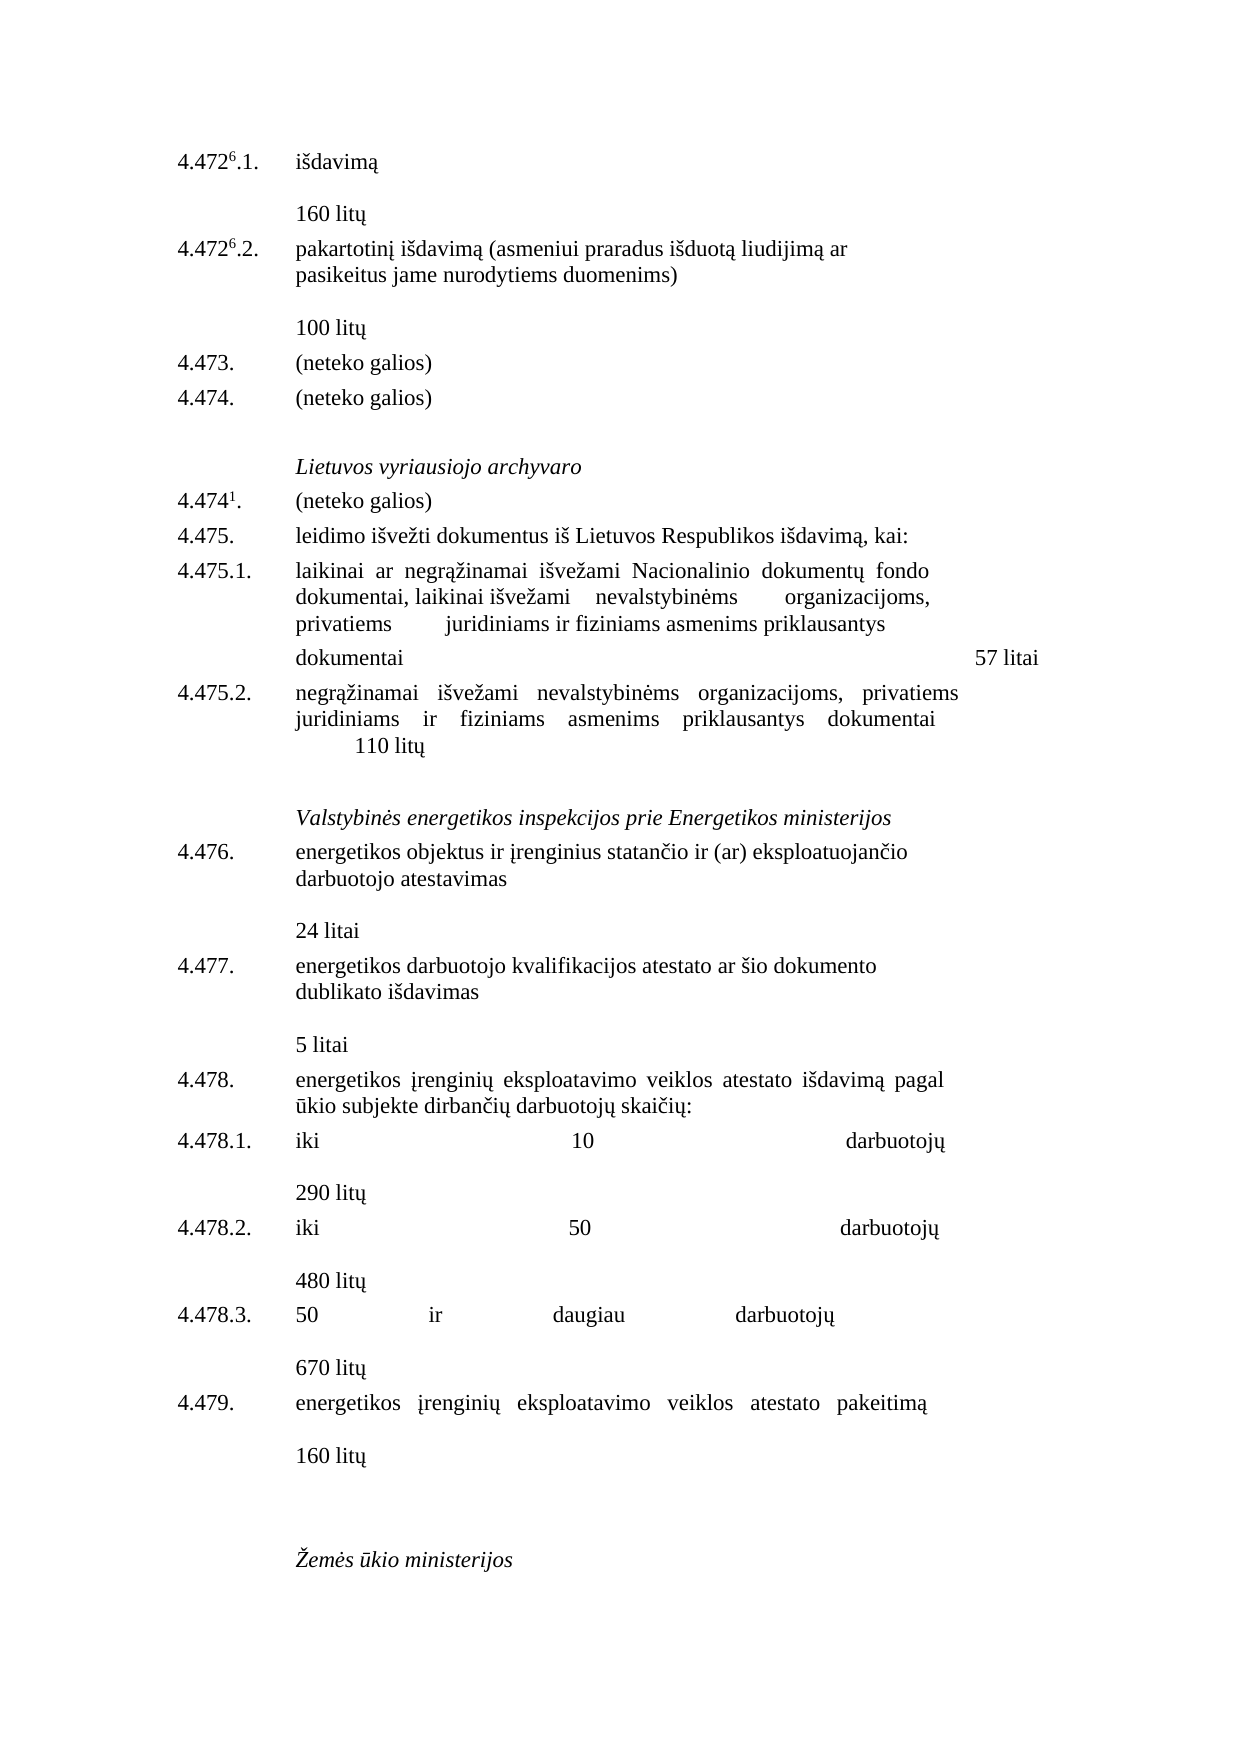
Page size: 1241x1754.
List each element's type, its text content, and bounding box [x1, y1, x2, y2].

text 4.473. (neteko galios) [177, 349, 1122, 375]
text Lietuvos vyriausiojo archyvaro [177, 453, 1122, 479]
text 4.4741. (neteko galios) [177, 488, 1122, 514]
text Valstybinės energetikos inspekcijos prie Energetikos ministerijos [177, 803, 1122, 830]
text 4.477. energetikos darbuotojo kvalifikacijos atestato ar šio dokumento dublikato išdavimas 5 litai [177, 952, 974, 1057]
text 4.475.1. laikinai ar negrąžinamai išvežami Nacionalinio dokumentų fondo dokumentai, laikinai išvežami nevalstybinėms organizacijoms, privatiems juridiniams ir fiziniams asmenims priklausantys [177, 557, 930, 636]
text Žemės ūkio ministerijos [295, 1546, 974, 1572]
subtitle 4.4726.2. pakartotinį išdavimą (asmeniui praradus išduotą liudijimą ar pasikeitus jame nurodytiems duomenims) 100 litų [177, 235, 930, 341]
text 4.476. energetikos objektus ir įrenginius statančio ir (ar) eksploatuojančio darbuotojo atestavimas 24 litai [177, 838, 974, 944]
text 4.475. leidimo išvežti dokumentus iš Lietuvos Respublikos išdavimą, kai: [177, 522, 1122, 549]
text 4.479. energetikos įrenginių eksploatavimo veiklos atestato pakeitimą 160 litų [177, 1389, 945, 1468]
text 4.4726.1. išdavimą 160 litų [177, 148, 930, 227]
text 4.478.3. 50 ir daugiau darbuotojų 670 litų [177, 1302, 945, 1381]
text 4.478.1. iki 10 darbuotojų 290 litų [177, 1127, 945, 1206]
text 4.475.2. negrąžinamai išvežami nevalstybinėms organizacijoms, privatiems juridiniams ir fiziniams asmenims priklausantys dokumentai 110 litų [177, 679, 960, 758]
text 4.478. energetikos įrenginių eksploatavimo veiklos atestato išdavimą pagal ūkio subjekte dirbančių darbuotojų skaičių: [177, 1066, 945, 1118]
text dokumentai 57 litai [177, 644, 1122, 671]
text 4.474. (neteko galios) [177, 383, 1122, 410]
text 4.478.2. iki 50 darbuotojų 480 litų [177, 1214, 945, 1293]
